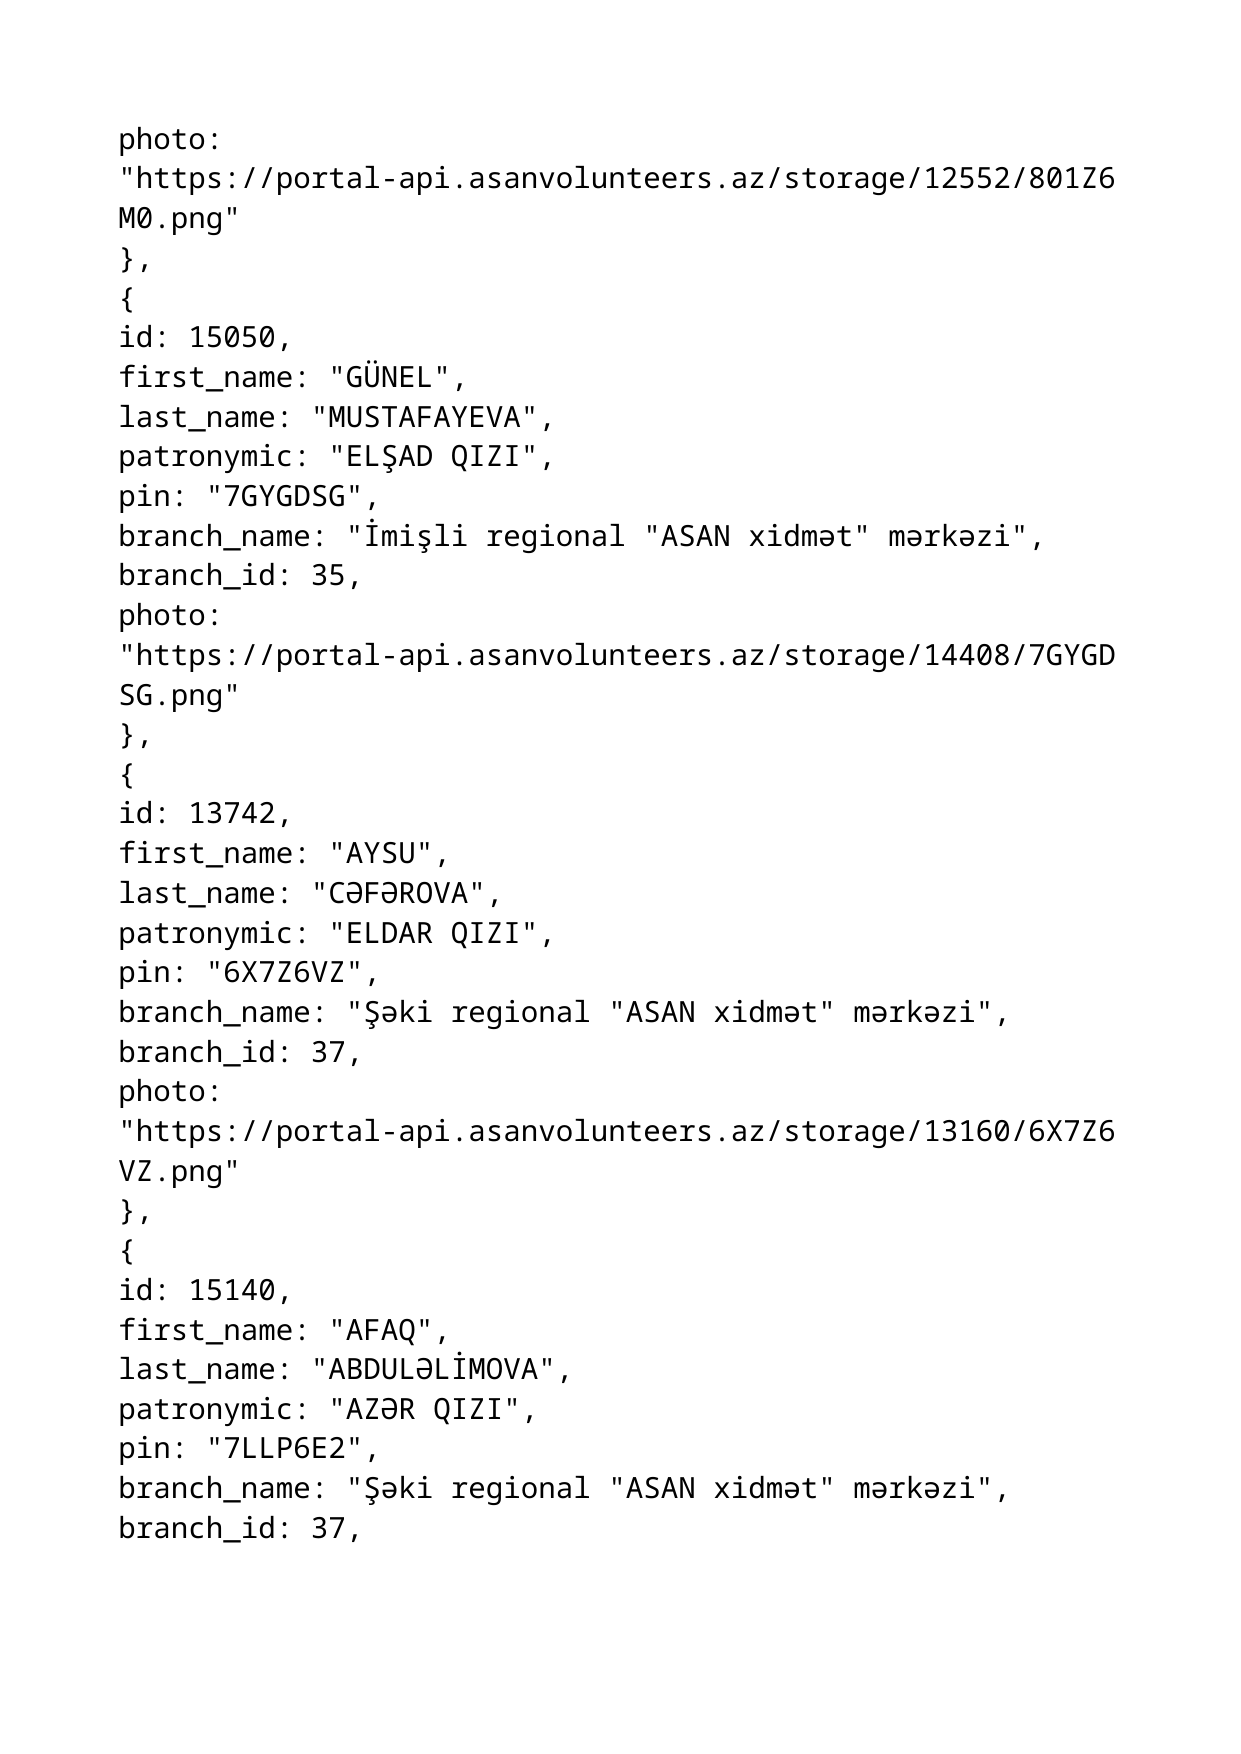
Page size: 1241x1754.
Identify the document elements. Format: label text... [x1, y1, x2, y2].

text pin: "7LLP6E2", [118, 1428, 1122, 1467]
text photo: "https://portal-api.asanvolunteers.az/storage/12552/801Z6M0.png" [118, 118, 1122, 237]
text branch_id: 37, [118, 1031, 1122, 1071]
text { [118, 753, 1122, 793]
text branch_id: 37, [118, 1507, 1122, 1547]
text }, [118, 1190, 1122, 1229]
text first_name: "GÜNEL", [118, 356, 1122, 396]
text photo: "https://portal-api.asanvolunteers.az/storage/14408/7GYGDSG.png" [118, 594, 1122, 713]
text last_name: "MUSTAFAYEVA", [118, 396, 1122, 436]
text first_name: "AFAQ", [118, 1309, 1122, 1348]
text patronymic: "AZƏR QIZI", [118, 1388, 1122, 1428]
text id: 15140, [118, 1269, 1122, 1309]
text branch_name: "Şəki regional "ASAN xidmət" mərkəzi", [118, 1467, 1122, 1507]
text last_name: "CƏFƏROVA", [118, 872, 1122, 912]
text photo: "https://portal-api.asanvolunteers.az/storage/13160/6X7Z6VZ.png" [118, 1071, 1122, 1190]
text branch_name: "Şəki regional "ASAN xidmət" mərkəzi", [118, 991, 1122, 1031]
text pin: "6X7Z6VZ", [118, 952, 1122, 991]
text }, [118, 713, 1122, 753]
text { [118, 277, 1122, 317]
text last_name: "ABDULƏLİMOVA", [118, 1348, 1122, 1388]
text { [118, 1229, 1122, 1269]
text branch_name: "İmişli regional "ASAN xidmət" mərkəzi", [118, 515, 1122, 555]
text id: 15050, [118, 317, 1122, 356]
text id: 13742, [118, 793, 1122, 832]
text }, [118, 237, 1122, 277]
text patronymic: "ELŞAD QIZI", [118, 436, 1122, 475]
text pin: "7GYGDSG", [118, 475, 1122, 515]
text patronymic: "ELDAR QIZI", [118, 912, 1122, 952]
text first_name: "AYSU", [118, 832, 1122, 872]
text branch_id: 35, [118, 555, 1122, 594]
